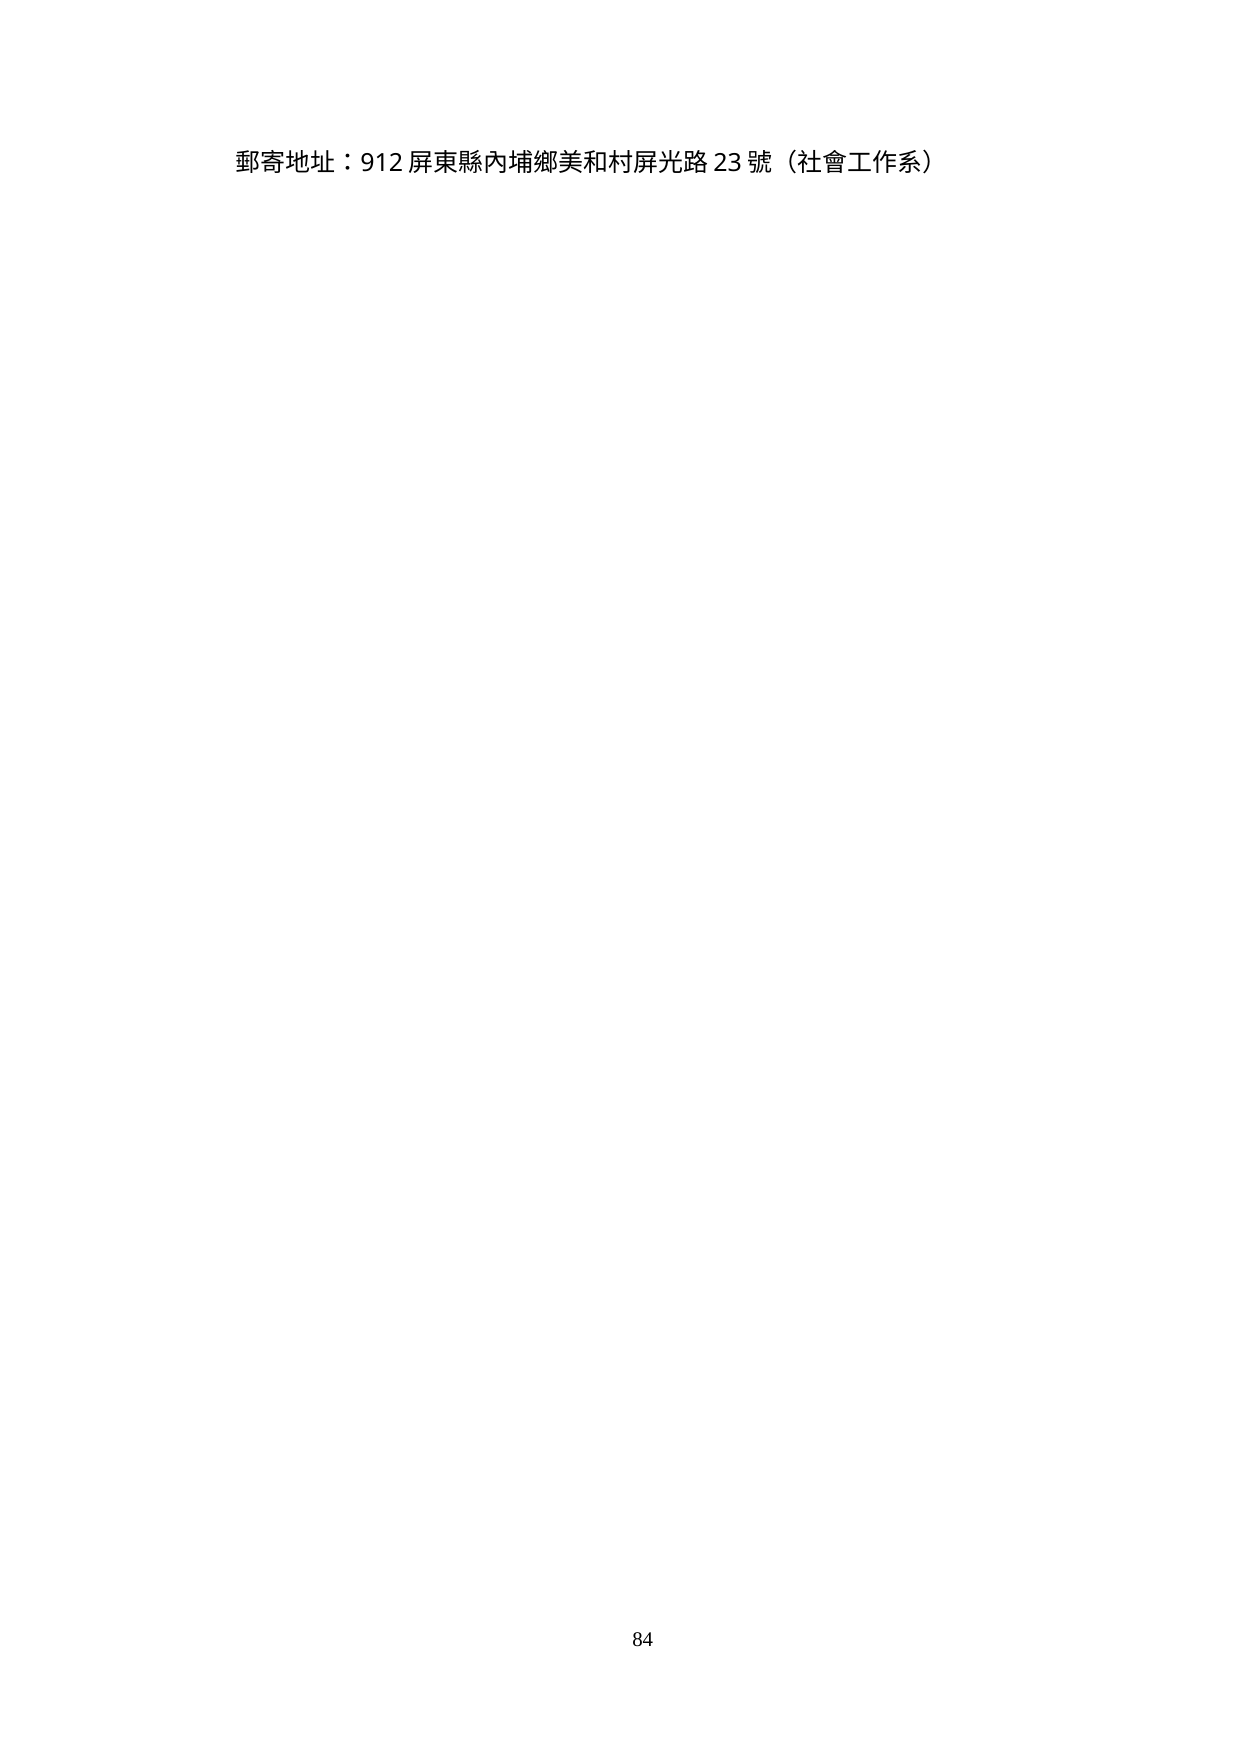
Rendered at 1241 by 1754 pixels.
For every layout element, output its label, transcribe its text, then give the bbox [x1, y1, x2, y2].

text 郵寄地址：912屏東縣內埔鄉美和村屏光路23號（社會工作系） [148, 148, 1137, 177]
